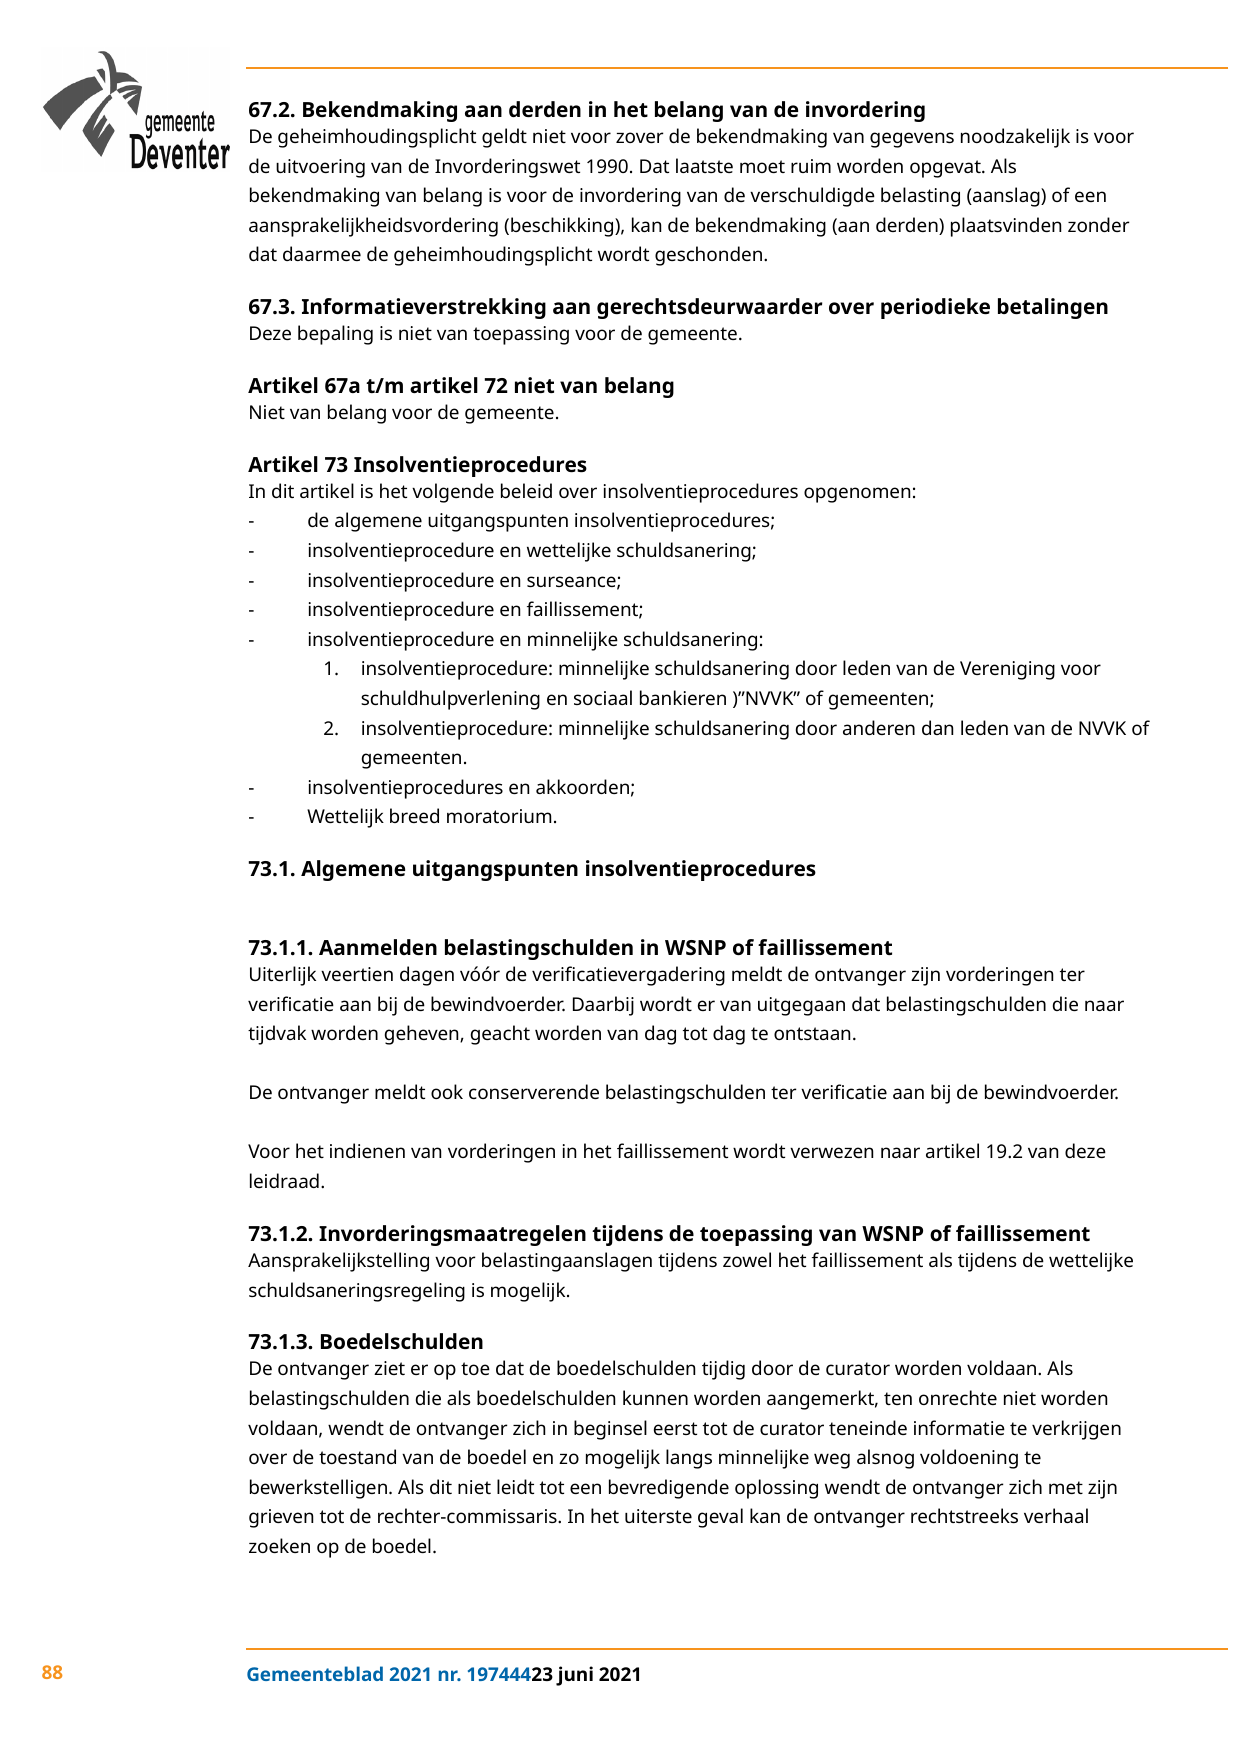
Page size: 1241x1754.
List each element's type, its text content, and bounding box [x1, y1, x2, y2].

text Artikel 73 Insolventieprocedures [248, 450, 1152, 478]
text 73.1.2. Invorderingsmaatregelen tijdens de toepassing van WSNP of faillissement [248, 1219, 1152, 1247]
text Niet van belang voor de gemeente. [248, 399, 1152, 425]
list insolventieprocedure: minnelijke schuldsanering door anderen dan leden van de NVVK of gemeenten. [323, 715, 1152, 770]
text 73.1.3. Boedelschulden [248, 1327, 1152, 1356]
text De geheimhoudingsplicht geldt niet voor zover de bekendmaking van gegevens noodzakelijk is voor de uitvoering van de Invorderingswet 1990. Dat laatste moet ruim worden opgevat. Als bekendmaking van belang is voor de invordering van de verschuldigde belasting (aanslag) of een aansprakelijkheidsvordering (beschikking), kan de bekendmaking (aan derden) plaatsvinden zonder dat daarmee de geheimhoudingsplicht wordt geschonden. [248, 123, 1152, 267]
text Uiterlijk veertien dagen vóór de verificatievergadering meldt de ontvanger zijn vorderingen ter verificatie aan bij de bewindvoerder. Daarbij wordt er van uitgegaan dat belastingschulden die naar tijdvak worden geheven, geacht worden van dag tot dag te ontstaan. [248, 961, 1152, 1046]
list insolventieprocedure en minnelijke schuldsanering: [248, 626, 1152, 652]
text Artikel 67a t/m artikel 72 niet van belang [248, 371, 1152, 399]
list insolventieprocedure: minnelijke schuldsanering door leden van de Vereniging voor schuldhulpverlening en sociaal bankieren )”NVVK” of gemeenten; [323, 656, 1152, 711]
text Voor het indienen van vorderingen in het faillissement wordt verwezen naar artikel 19.2 van deze leidraad. [248, 1139, 1152, 1194]
list insolventieprocedure en surseance; [248, 567, 1152, 593]
list de algemene uitgangspunten insolventieprocedures; [248, 508, 1152, 533]
text De ontvanger ziet er op toe dat de boedelschulden tijdig door de curator worden voldaan. Als belastingschulden die als boedelschulden kunnen worden aangemerkt, ten onrechte niet worden voldaan, wendt de ontvanger zich in beginsel eerst tot de curator teneinde informatie te verkrijgen over de toestand van de boedel en zo mogelijk langs minnelijke weg alsnog voldoening te bewerkstelligen. Als dit niet leidt tot een bevredigende oplossing wendt de ontvanger zich met zijn grieven tot de rechter-commissaris. In het uiterste geval kan de ontvanger rechtstreeks verhaal zoeken op de boedel. [248, 1356, 1152, 1559]
list insolventieprocedure en faillissement; [248, 596, 1152, 622]
list insolventieprocedure en wettelijke schuldsanering; [248, 537, 1152, 563]
text 67.2. Bekendmaking aan derden in het belang van de invordering [248, 95, 1152, 123]
list Wettelijk breed moratorium. [248, 803, 1152, 829]
picture [41, 47, 231, 172]
text Aansprakelijkstelling voor belastingaanslagen tijdens zowel het faillissement als tijdens de wettelijke schuldsaneringsregeling is mogelijk. [248, 1247, 1152, 1302]
list insolventieprocedures en akkoorden; [248, 774, 1152, 800]
text 73.1. Algemene uitgangspunten insolventieprocedures [248, 854, 1152, 882]
text In dit artikel is het volgende beleid over insolventieprocedures opgenomen: [248, 478, 1152, 504]
text Deze bepaling is niet van toepassing voor de gemeente. [248, 320, 1152, 346]
text De ontvanger meldt ook conserverende belastingschulden ter verificatie aan bij de bewindvoerder. [248, 1079, 1152, 1105]
text 73.1.1. Aanmelden belastingschulden in WSNP of faillissement [248, 933, 1152, 961]
text 67.3. Informatieverstrekking aan gerechtsdeurwaarder over periodieke betalingen [248, 292, 1152, 320]
